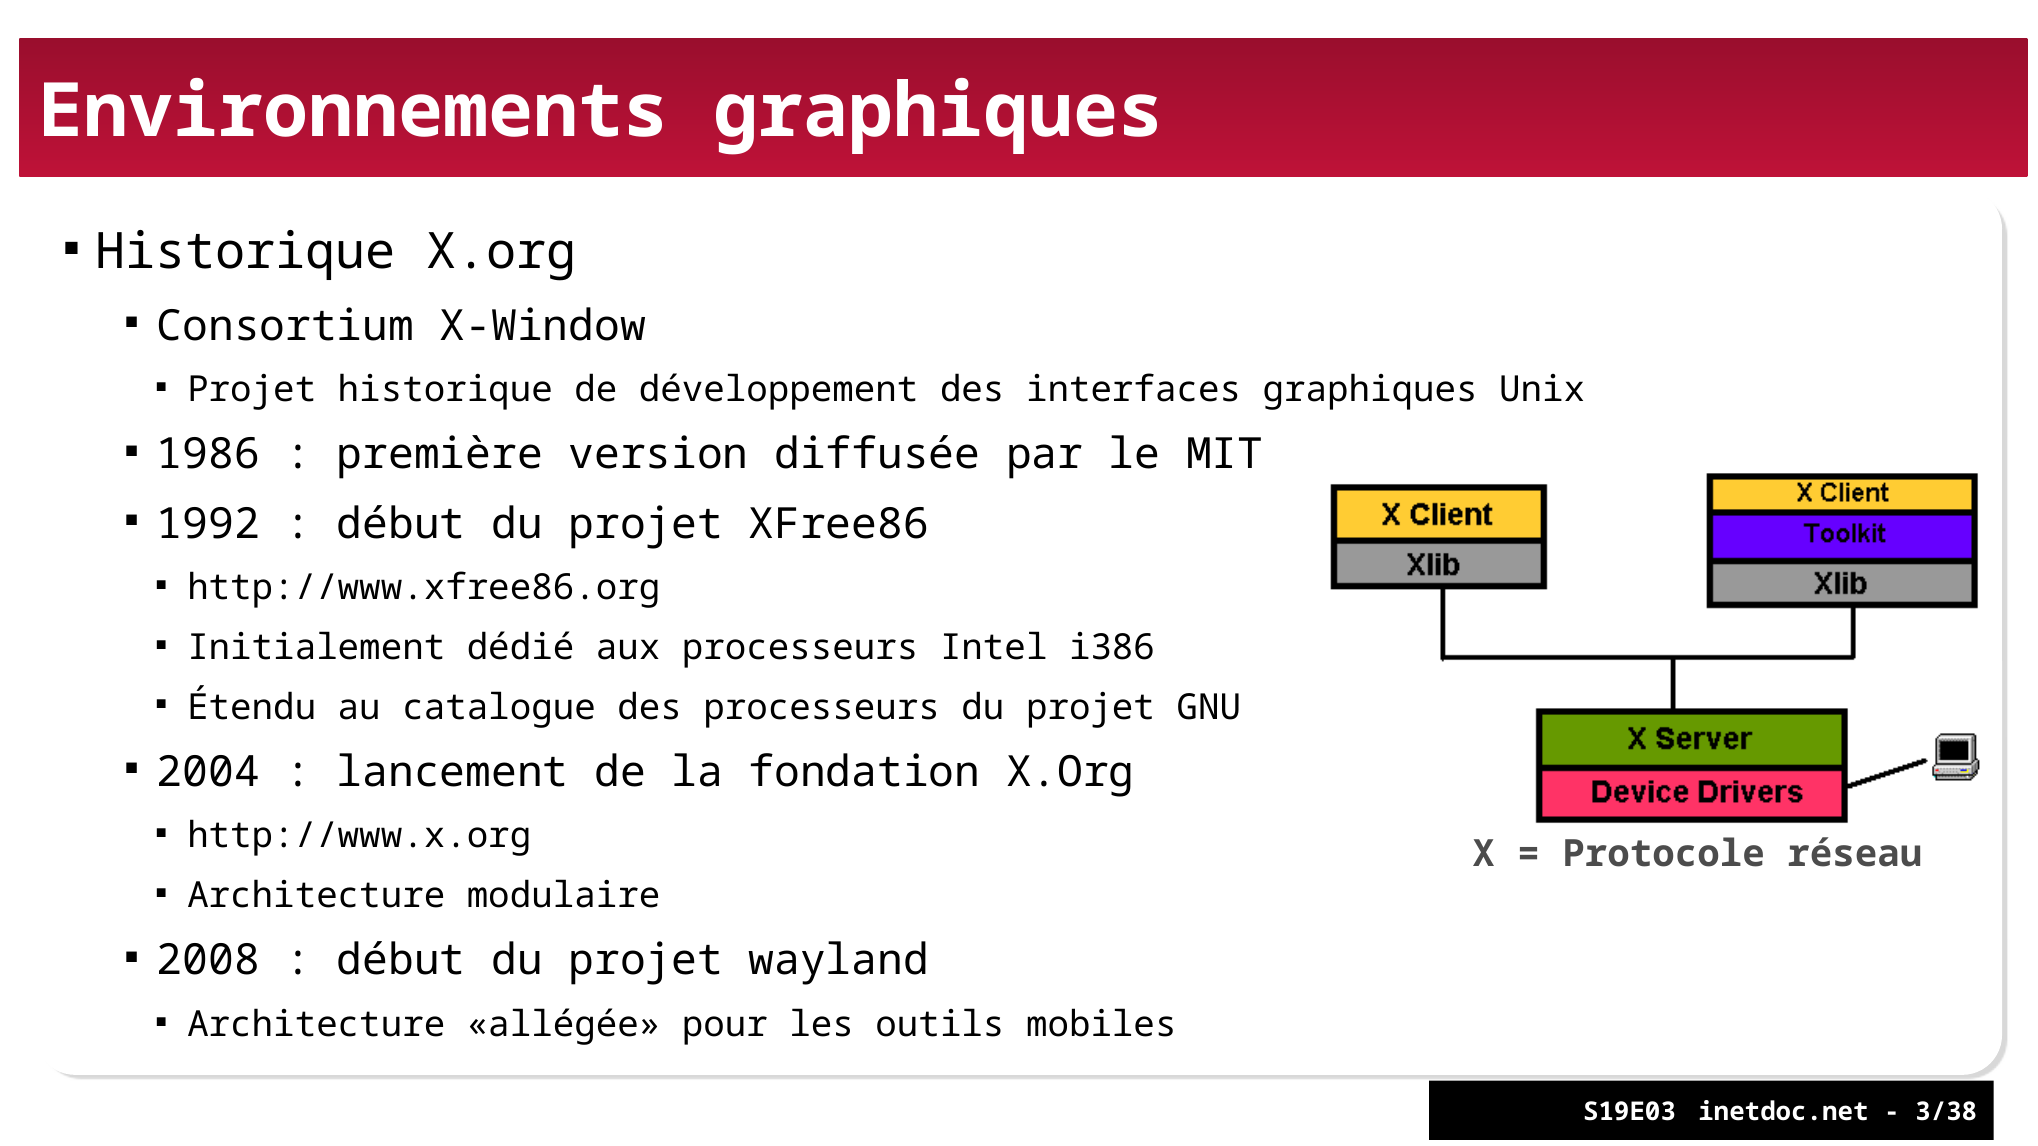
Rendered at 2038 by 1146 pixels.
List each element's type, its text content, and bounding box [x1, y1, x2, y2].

picture [1328, 472, 1989, 845]
text_box S19E03 inetdoc.net - <numéro>/38 [1429, 1080, 1994, 1140]
text_box X = Protocole réseau [1452, 814, 1941, 890]
text_box Environnements graphiques [19, 38, 2028, 177]
text_box Historique X.org Consortium X-Window Projet historique de développement des interfaces graphiques Unix 1986 : première version diffusée par le MIT 1992 : début du projet XFree86 http://www.xfree86.org Initialement dédié aux processeurs Intel i386 Étendu au catalogue des processeurs du projet GNU 2004 : lancement de la fondation X.Org http://www.x.org Architecture modulaire 2008 : début du projet wayland Architecture «allégée» pour les outils mobiles [35, 188, 2003, 1075]
